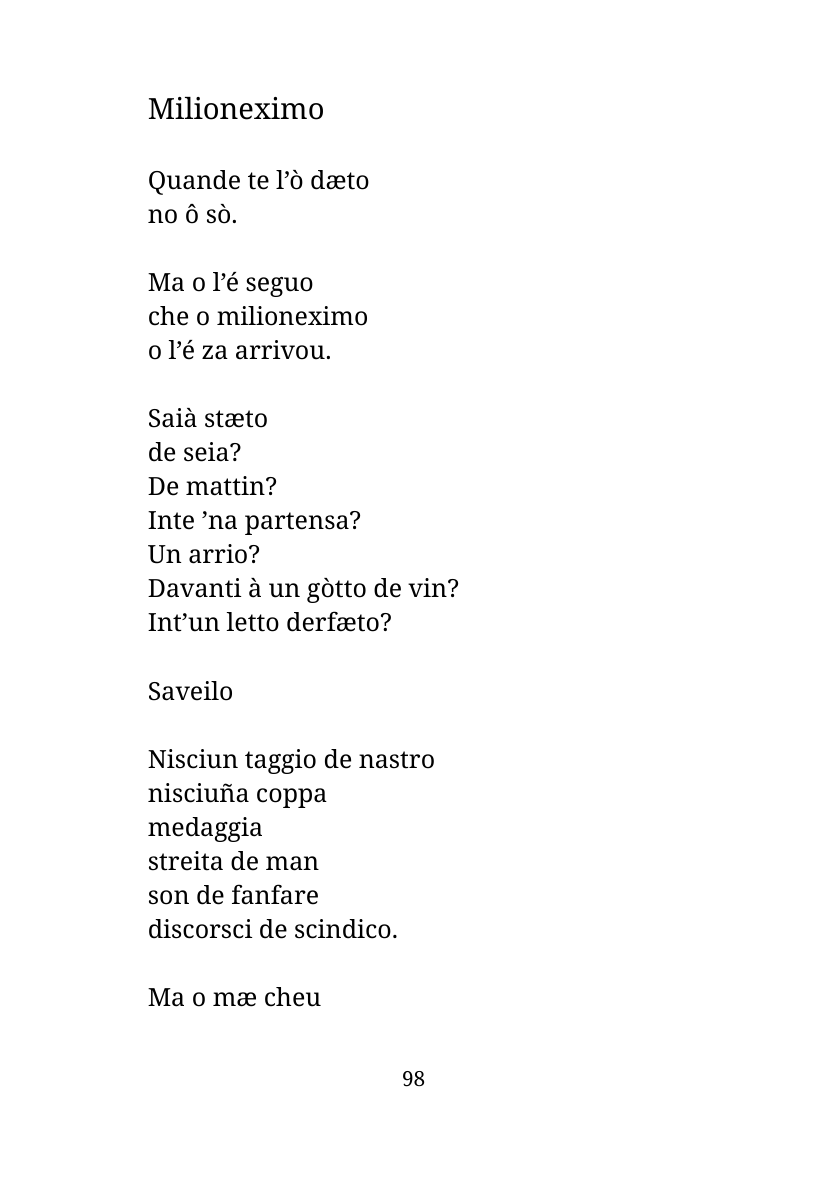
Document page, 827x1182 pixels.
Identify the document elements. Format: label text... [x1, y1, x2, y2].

text Quande te l’ò dæto [118, 162, 709, 196]
text o l’é za arrivou. [118, 333, 709, 367]
text Saveilo [118, 673, 709, 707]
text Nisciun taggio de nastro [118, 741, 709, 775]
text Ma o mæ cheu [118, 980, 709, 1014]
text Saià stæto [118, 401, 709, 435]
text Milioneximo [118, 88, 709, 128]
text Un arrio? [118, 537, 709, 571]
text Int’un letto derfæto? [118, 605, 709, 639]
text son de fanfare [118, 878, 709, 912]
text de seia? [118, 435, 709, 469]
text discorsci de scindico. [118, 912, 709, 946]
text no ô sò. [118, 196, 709, 230]
text Ma o l’é seguo [118, 264, 709, 298]
text che o milioneximo [118, 298, 709, 333]
text Inte ’na partensa? [118, 503, 709, 537]
text nisciuña coppa [118, 775, 709, 809]
text De mattin? [118, 469, 709, 503]
text streita de man [118, 843, 709, 878]
text Davanti à un gòtto de vin? [118, 571, 709, 605]
text medaggia [118, 809, 709, 843]
